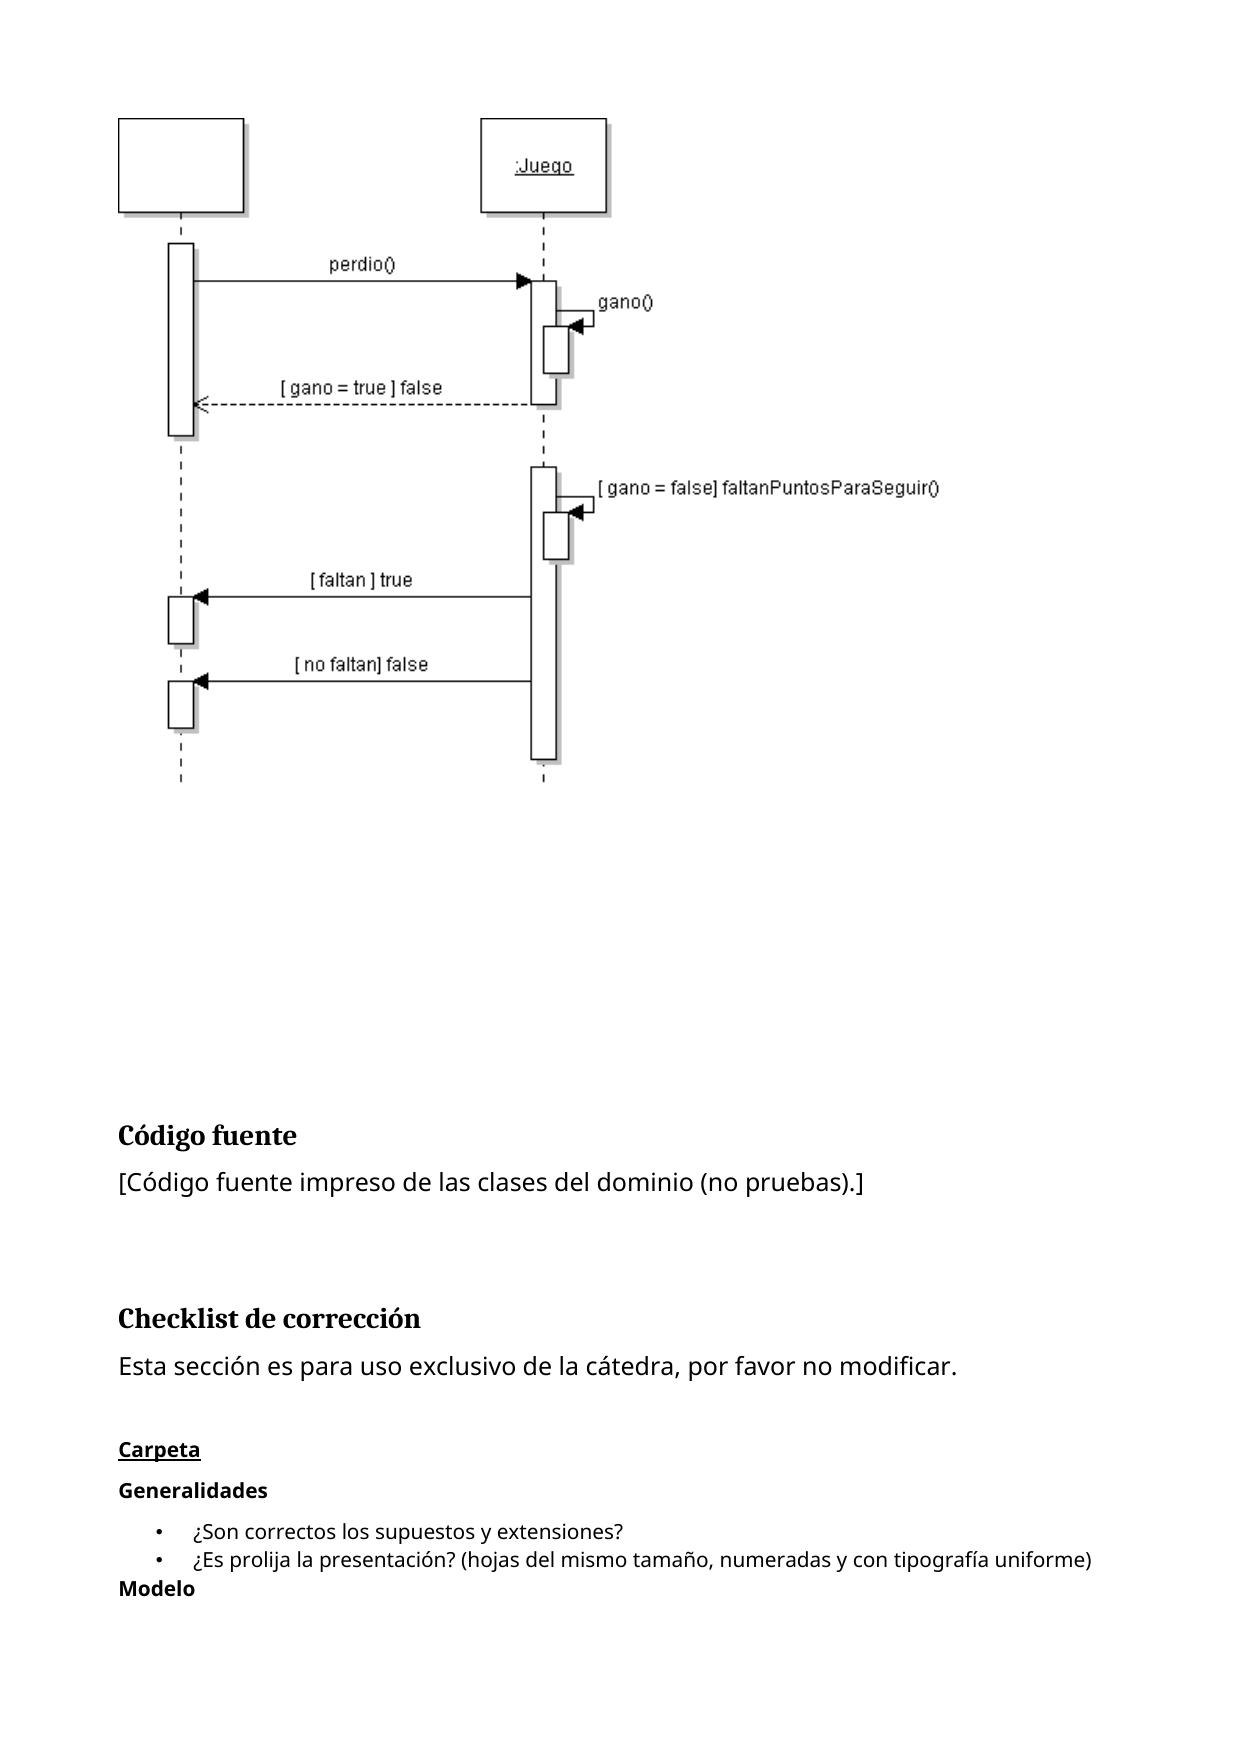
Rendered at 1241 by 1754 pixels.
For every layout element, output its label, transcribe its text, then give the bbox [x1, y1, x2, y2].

text Generalidades [118, 1476, 1122, 1504]
text Esta sección es para uso exclusivo de la cátedra, por favor no modificar. [118, 1348, 1122, 1382]
list ¿Son correctos los supuestos y extensiones? [118, 1517, 1122, 1546]
text Checklist de corrección [118, 1302, 1122, 1336]
text [Código fuente impreso de las clases del dominio (no pruebas).] [118, 1165, 1122, 1199]
text Código fuente [118, 1119, 1122, 1152]
list ¿Es prolija la presentación? (hojas del mismo tamaño, numeradas y con tipografía uniforme) [118, 1546, 1122, 1574]
text Carpeta [118, 1435, 1122, 1464]
text Modelo [118, 1574, 1122, 1602]
